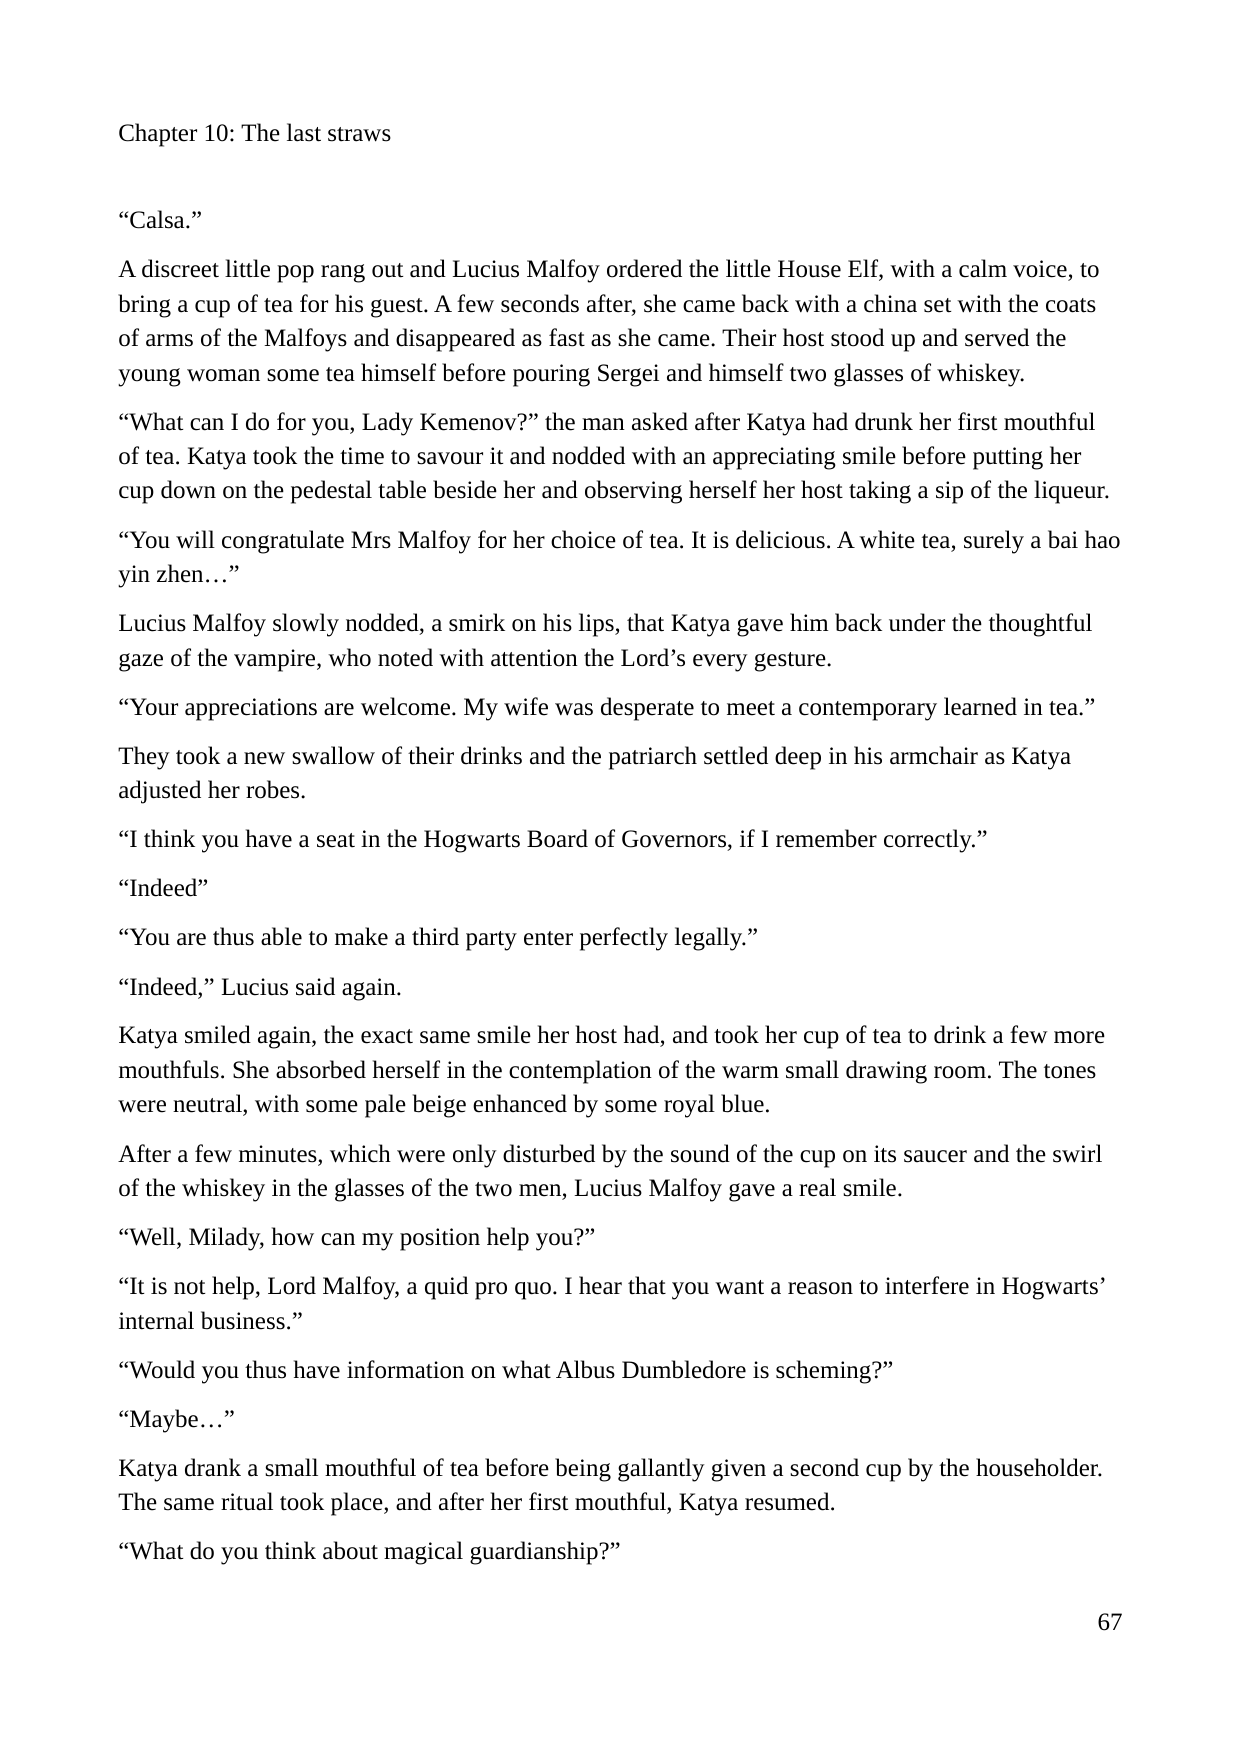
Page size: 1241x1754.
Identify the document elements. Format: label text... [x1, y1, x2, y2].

text “Maybe…” [118, 1404, 1122, 1433]
text “Calsa.” [118, 205, 1122, 234]
text “What can I do for you, Lady Kemenov?” the man asked after Katya had drunk her first mouthful of tea. Katya took the time to savour it and nodded with an appreciating smile before putting her cup down on the pedestal table beside her and observing herself her host taking a sip of the liqueur. [118, 407, 1122, 504]
text Lucius Malfoy slowly nodded, a smirk on his lips, that Katya gave him back under the thoughtful gaze of the vampire, who noted with attention the Lord’s every gesture. [118, 608, 1122, 671]
text “What do you think about magical guardianship?” [118, 1536, 1122, 1565]
text “You are thus able to make a third party enter perfectly legally.” [118, 922, 1122, 951]
text “I think you have a seat in the Hogwarts Board of Governors, if I remember correctly.” [118, 824, 1122, 853]
text “You will congratulate Mrs Malfoy for her choice of tea. It is delicious. A white tea, surely a bai hao yin zhen…” [118, 525, 1122, 588]
text “It is not help, Lord Malfoy, a quid pro quo. I hear that you want a reason to interfere in Hogwarts’ internal business.” [118, 1271, 1122, 1334]
text “Well, Milady, how can my position help you?” [118, 1222, 1122, 1251]
text They took a new swallow of their drinks and the patriarch settled deep in his armchair as Katya adjusted her robes. [118, 741, 1122, 804]
text A discreet little pop rang out and Lucius Malfoy ordered the little House Elf, with a calm voice, to bring a cup of tea for his guest. A few seconds after, she came back with a china set with the coats of arms of the Malfoys and disappeared as fast as she came. Their host stood up and served the young woman some tea himself before pouring Sergei and himself two glasses of whiskey. [118, 254, 1122, 386]
text “Indeed” [118, 873, 1122, 902]
text “Your appreciations are welcome. My wife was desperate to meet a contemporary learned in tea.” [118, 692, 1122, 721]
text Katya drank a small mouthful of tea before being gallantly given a second cup by the householder. The same ritual took place, and after her first mouthful, Katya resumed. [118, 1453, 1122, 1516]
text After a few minutes, which were only disturbed by the sound of the cup on its saucer and the swirl of the whiskey in the glasses of the two men, Lucius Malfoy gave a real smile. [118, 1139, 1122, 1202]
text “Indeed,” Lucius said again. [118, 972, 1122, 1000]
text “Would you thus have information on what Albus Dumbledore is scheming?” [118, 1355, 1122, 1383]
text Katya smiled again, the exact same smile her host had, and took her cup of tea to drink a few more mouthfuls. She absorbed herself in the contemplation of the warm small drawing room. The tones were neutral, with some pale beige enhanced by some royal blue. [118, 1021, 1122, 1118]
